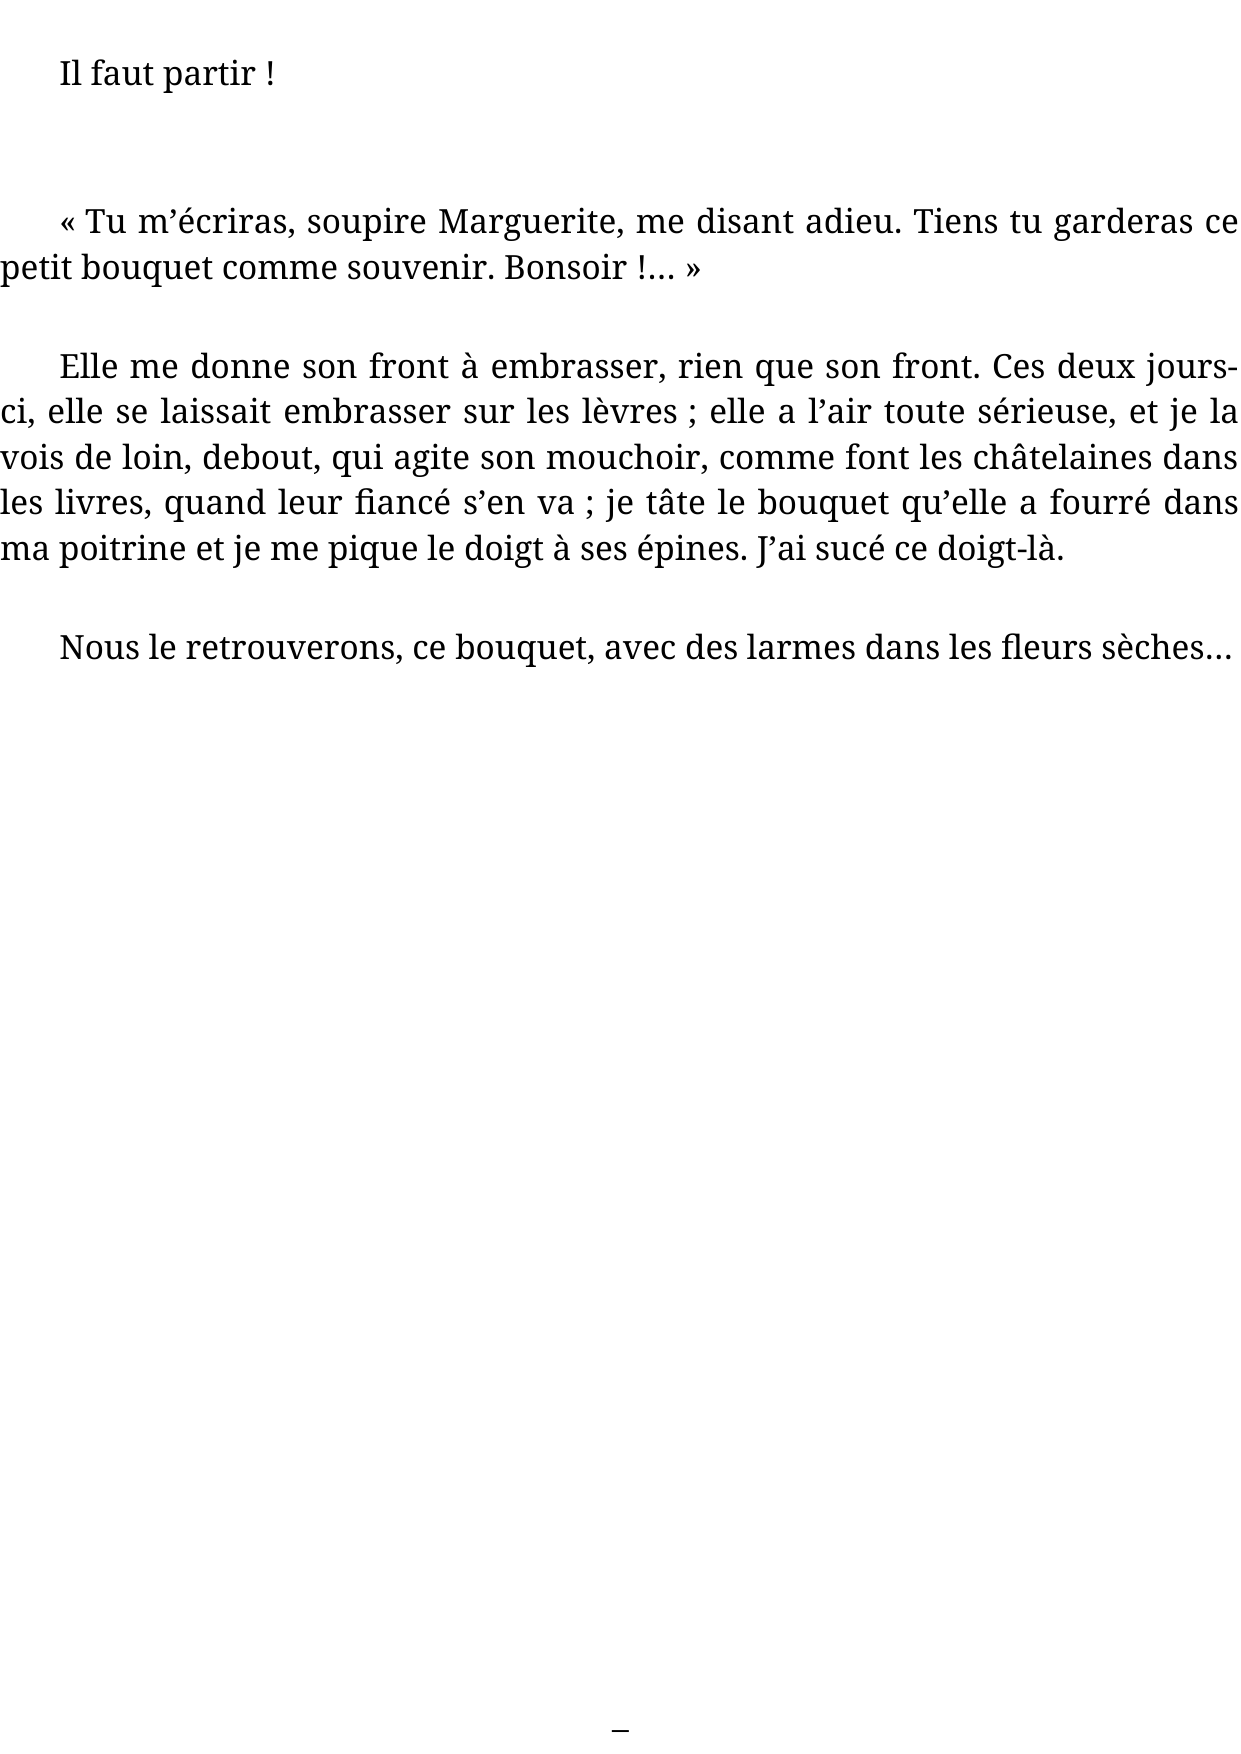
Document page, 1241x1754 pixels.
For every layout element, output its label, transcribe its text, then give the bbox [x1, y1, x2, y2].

text Il faut partir ! [0, 49, 1240, 95]
text « Tu m’écriras, soupire Marguerite, me disant adieu. Tiens tu garderas ce petit bouquet comme souvenir. Bonsoir !… » [0, 198, 1240, 289]
text Elle me donne son front à embrasser, rien que son front. Ces deux jours-ci, elle se laissait embrasser sur les lèvres ; elle a l’air toute sérieuse, et je la vois de loin, debout, qui agite son mouchoir, comme font les châtelaines dans les livres, quand leur fiancé s’en va ; je tâte le bouquet qu’elle a fourré dans ma poitrine et je me pique le doigt à ses épines. J’ai sucé ce doigt-là. [0, 343, 1240, 570]
text Nous le retrouverons, ce bouquet, avec des larmes dans les fleurs sèches… [0, 624, 1240, 669]
